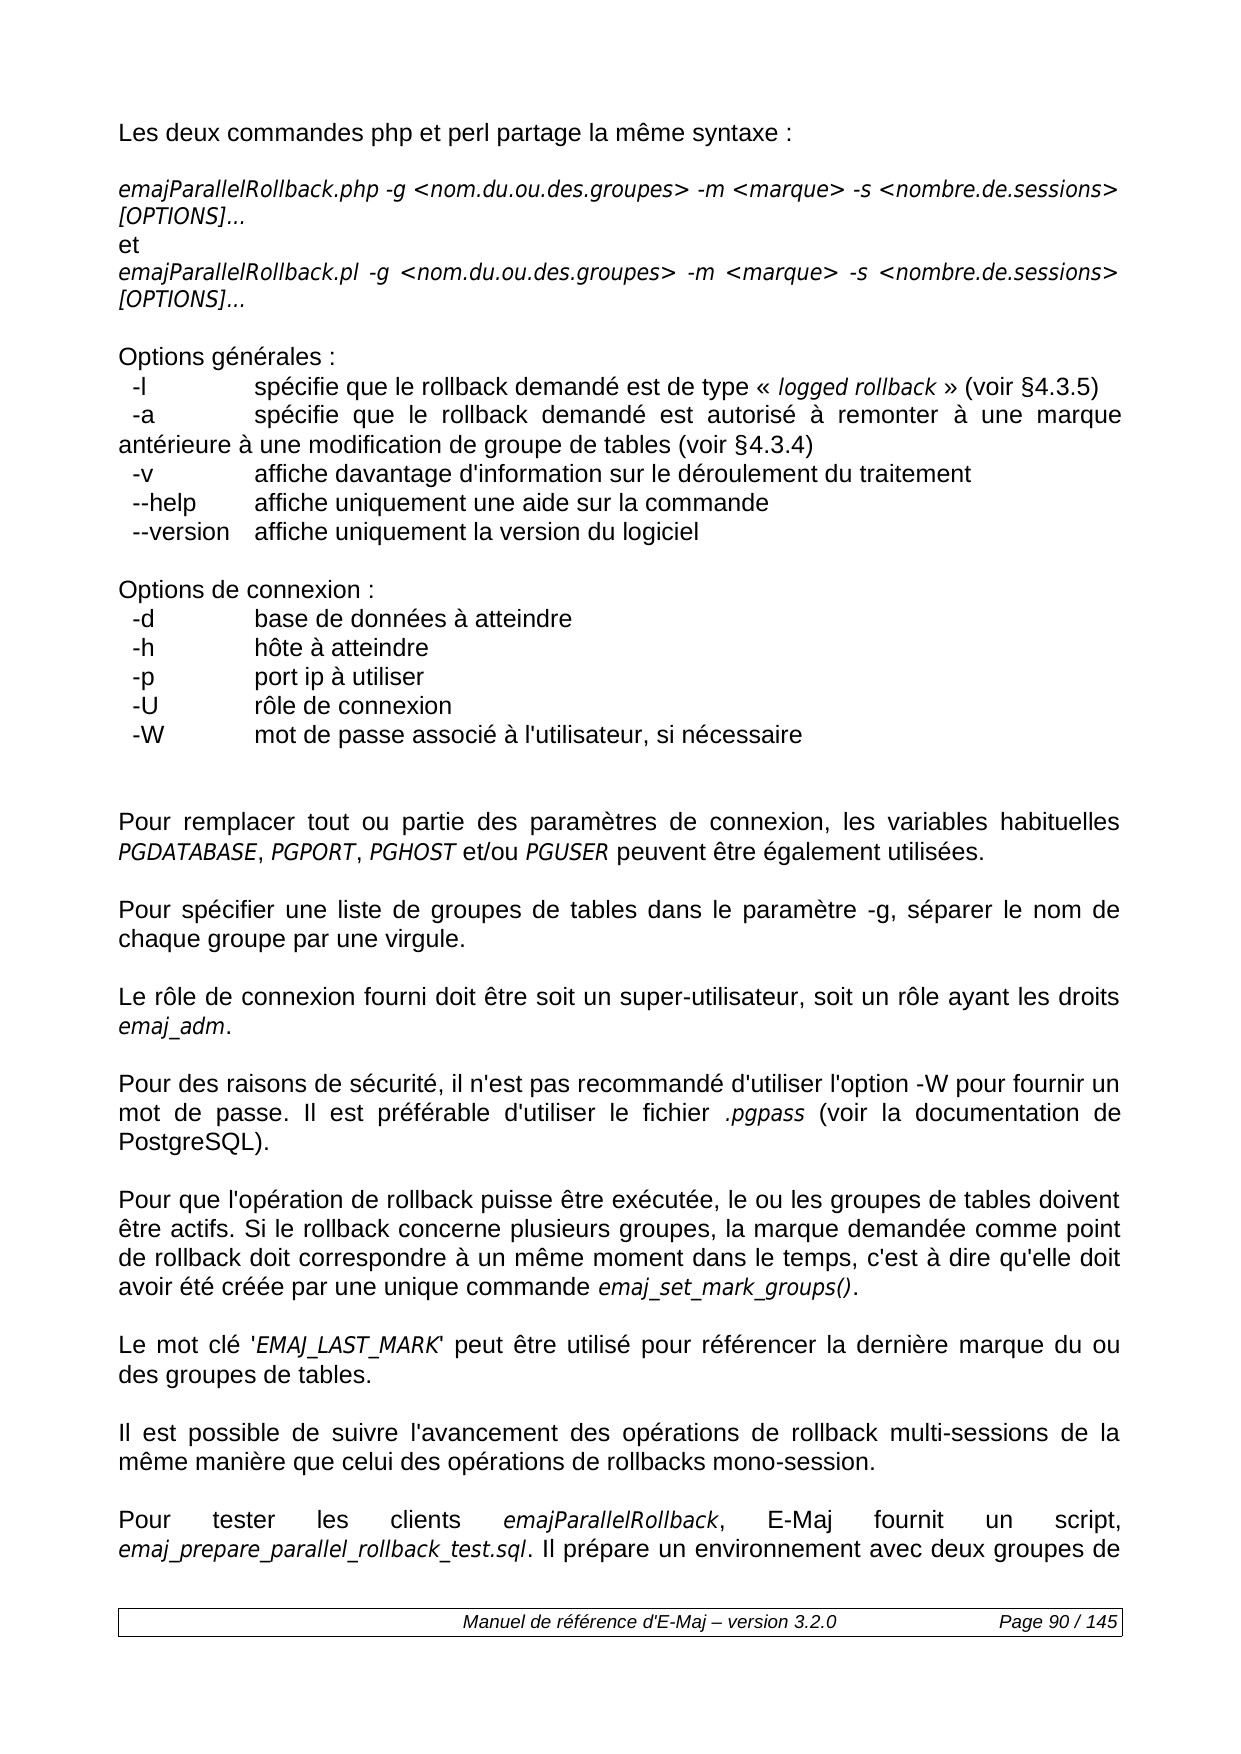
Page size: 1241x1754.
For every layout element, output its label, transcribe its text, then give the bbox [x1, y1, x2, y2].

text --help affiche uniquement une aide sur la commande [118, 488, 1122, 517]
text Pour que l'opération de rollback puisse être exécutée, le ou les groupes de tables doivent être actifs. Si le rollback concerne plusieurs groupes, la marque demandée comme point de rollback doit correspondre à un même moment dans le temps, c'est à dire qu'elle doit avoir été créée par une unique commande emaj_set_mark_groups(). [118, 1185, 1122, 1301]
text -d base de données à atteindre [118, 604, 1122, 633]
text Il est possible de suivre l'avancement des opérations de rollback multi-sessions de la même manière que celui des opérations de rollbacks mono-session. [118, 1418, 1122, 1476]
text emajParallelRollback.pl -g <nom.du.ou.des.groupes> -m <marque> -s <nombre.de.sessions> [OPTIONS]... [118, 259, 1122, 313]
text Le rôle de connexion fourni doit être soit un super-utilisateur, soit un rôle ayant les droits emaj_adm. [118, 982, 1122, 1040]
text Options de connexion : [118, 575, 1122, 604]
text -a spécifie que le rollback demandé est autorisé à remonter à une marque antérieure à une modification de groupe de tables (voir §4.3.4) [118, 400, 1122, 458]
text -W mot de passe associé à l'utilisateur, si nécessaire [118, 720, 1122, 749]
text emajParallelRollback.php -g <nom.du.ou.des.groupes> -m <marque> -s <nombre.de.sessions> [OPTIONS]... [118, 176, 1122, 230]
text Pour spécifier une liste de groupes de tables dans le paramètre -g, séparer le nom de chaque groupe par une virgule. [118, 894, 1122, 953]
text et [118, 230, 1122, 259]
text Pour remplacer tout ou partie des paramètres de connexion, les variables habituelles PGDATABASE, PGPORT, PGHOST et/ou PGUSER peuvent être également utilisées. [118, 807, 1122, 865]
text -p port ip à utiliser [118, 662, 1122, 691]
text Options générales : [118, 342, 1122, 371]
text Le mot clé 'EMAJ_LAST_MARK' peut être utilisé pour référencer la dernière marque du ou des groupes de tables. [118, 1330, 1122, 1388]
text Pour des raisons de sécurité, il n'est pas recommandé d'utiliser l'option -W pour fournir un mot de passe. Il est préférable d'utiliser le fichier .pgpass (voir la documentation de PostgreSQL). [118, 1069, 1122, 1156]
text Pour tester les clients emajParallelRollback, E-Maj fournit un script, emaj_prepare_parallel_rollback_test.sql. Il prépare un environnement avec deux groupes de [118, 1505, 1122, 1563]
text -U rôle de connexion [118, 691, 1122, 720]
text -h hôte à atteindre [118, 633, 1122, 662]
text --version affiche uniquement la version du logiciel [118, 517, 1122, 546]
text -v affiche davantage d'information sur le déroulement du traitement [118, 458, 1122, 488]
text -l spécifie que le rollback demandé est de type « logged rollback » (voir §4.3.5) [118, 371, 1122, 400]
text Les deux commandes php et perl partage la même syntaxe : [118, 118, 1122, 147]
